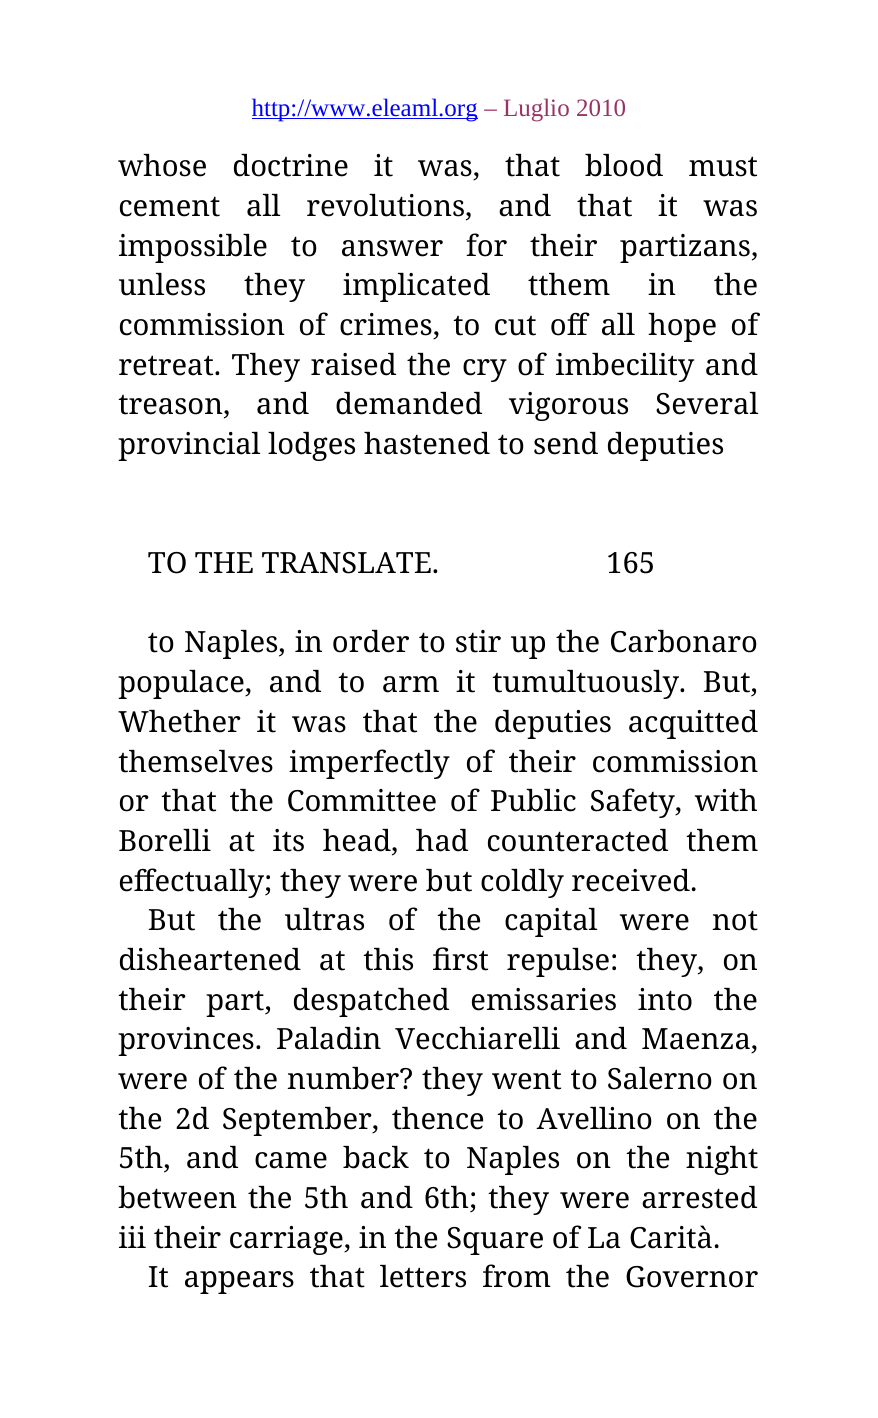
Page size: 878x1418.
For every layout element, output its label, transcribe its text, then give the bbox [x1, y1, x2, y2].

text to Naples, in order to stir up the Carbonaro populace, and to arm it tumultuously. But, Whether it was that the deputies acquitted themselves imperfectly of their commission or that the Committee of Public Safety, with Borelli at its head, had counteracted them effectually; they were but coldly received. [118, 622, 759, 899]
text whose doctrine it was, that blood must cement all revolutions, and that it was impossible to answer for their partizans, unless they implicated tthem in the commission of crimes, to cut off all hope of retreat. They raised the cry of imbecility and treason, and demanded vigorous Several provincial lodges hastened to send deputies [118, 146, 759, 463]
text TO THE TRANSLATE. 165 [118, 542, 759, 582]
text But the ultras of the capital were not disheartened at this first repulse: they, on their part, despatched emissaries into the provinces. Paladin Vecchiarelli and Maenza, were of the number? they went to Salerno on the 2d September, thence to Avellino on the 5th, and came back to Naples on the night between the 5th and 6th; they were arrested iii their carriage, in the Square of La Carità. [118, 899, 759, 1257]
text It appears that letters from the Governor [118, 1257, 759, 1296]
